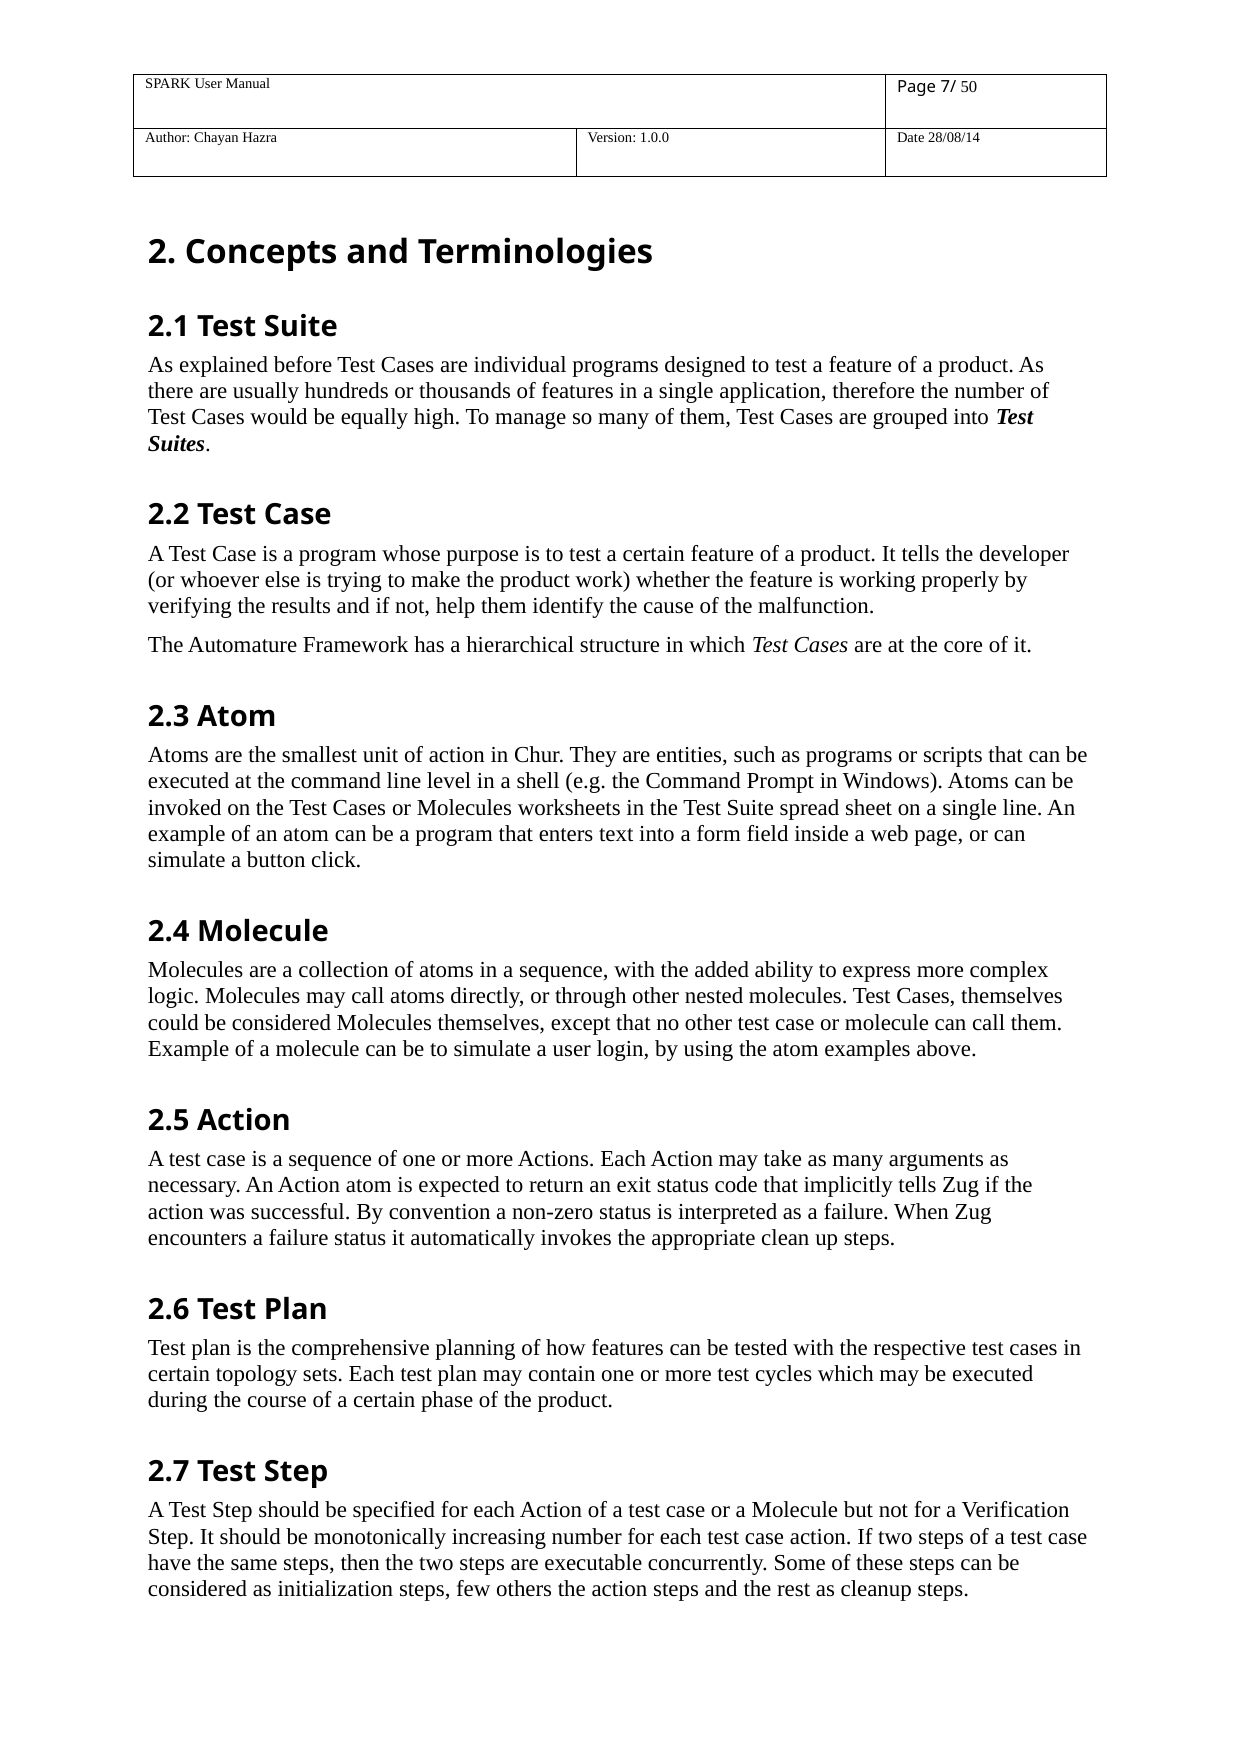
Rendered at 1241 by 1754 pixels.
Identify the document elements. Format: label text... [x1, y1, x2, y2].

text A test case is a sequence of one or more Actions. Each Action may take as many arguments as necessary. An Action atom is expected to return an exit status code that implicitly tells Zug if the action was successful. By convention a non-zero status is interpreted as a failure. When Zug encounters a failure status it automatically invokes the appropriate clean up steps. [148, 1145, 1092, 1250]
text The Automature Framework has a hierarchical structure in which Test Cases are at the core of it. [148, 631, 1092, 657]
subtitle 2.6 Test Plan [148, 1288, 1092, 1328]
text Atoms are the smallest unit of action in Chur. They are entities, such as programs or scripts that can be executed at the command line level in a shell (e.g. the Command Prompt in Windows). Atoms can be invoked on the Test Cases or Molecules worksheets in the Test Suite spread sheet on a single line. An example of an atom can be a program that enters text into a form field inside a web page, or can simulate a button click. [148, 741, 1092, 873]
subtitle . Concepts and Terminologies [148, 228, 1092, 273]
text Test plan is the comprehensive planning of how features can be tested with the respective test cases in certain topology sets. Each test plan may contain one or more test cycles which may be executed during the course of a certain phase of the product. [148, 1334, 1092, 1413]
text Molecules are a collection of atoms in a sequence, with the added ability to express more complex logic. Molecules may call atoms directly, or through other nested molecules. Test Cases, themselves could be considered Molecules themselves, except that no other test case or molecule can call them. Example of a molecule can be to simulate a user login, by using the atom examples above. [148, 956, 1092, 1062]
subtitle 2.2 Test Case [148, 494, 1092, 533]
text As explained before Test Cases are individual programs designed to test a feature of a product. As there are usually hundreds or thousands of features in a single application, therefore the number of Test Cases would be equally high. To manage so many of them, Test Cases are grouped into Test Suites. [148, 351, 1092, 456]
subtitle 2.3 Atom [148, 695, 1092, 735]
text A Test Step should be specified for each Action of a test case or a Molecule but not for a Verification Step. It should be monotonically increasing number for each test case action. If two steps of a test case have the same steps, then the two steps are executable concurrently. Some of these steps can be considered as initialization steps, few others the action steps and the rest as cleanup steps. [148, 1496, 1092, 1602]
text A Test Case is a program whose purpose is to test a certain feature of a product. It tells the developer (or whoever else is trying to make the product work) whether the feature is working properly by verifying the results and if not, help them identify the cause of the malfunction. [148, 539, 1092, 619]
subtitle 2.5 Action [148, 1099, 1092, 1139]
subtitle 2.1 Test Suite [148, 305, 1092, 344]
subtitle 2.4 Molecule [148, 910, 1092, 950]
subtitle 2.7 Test Step [148, 1450, 1092, 1490]
